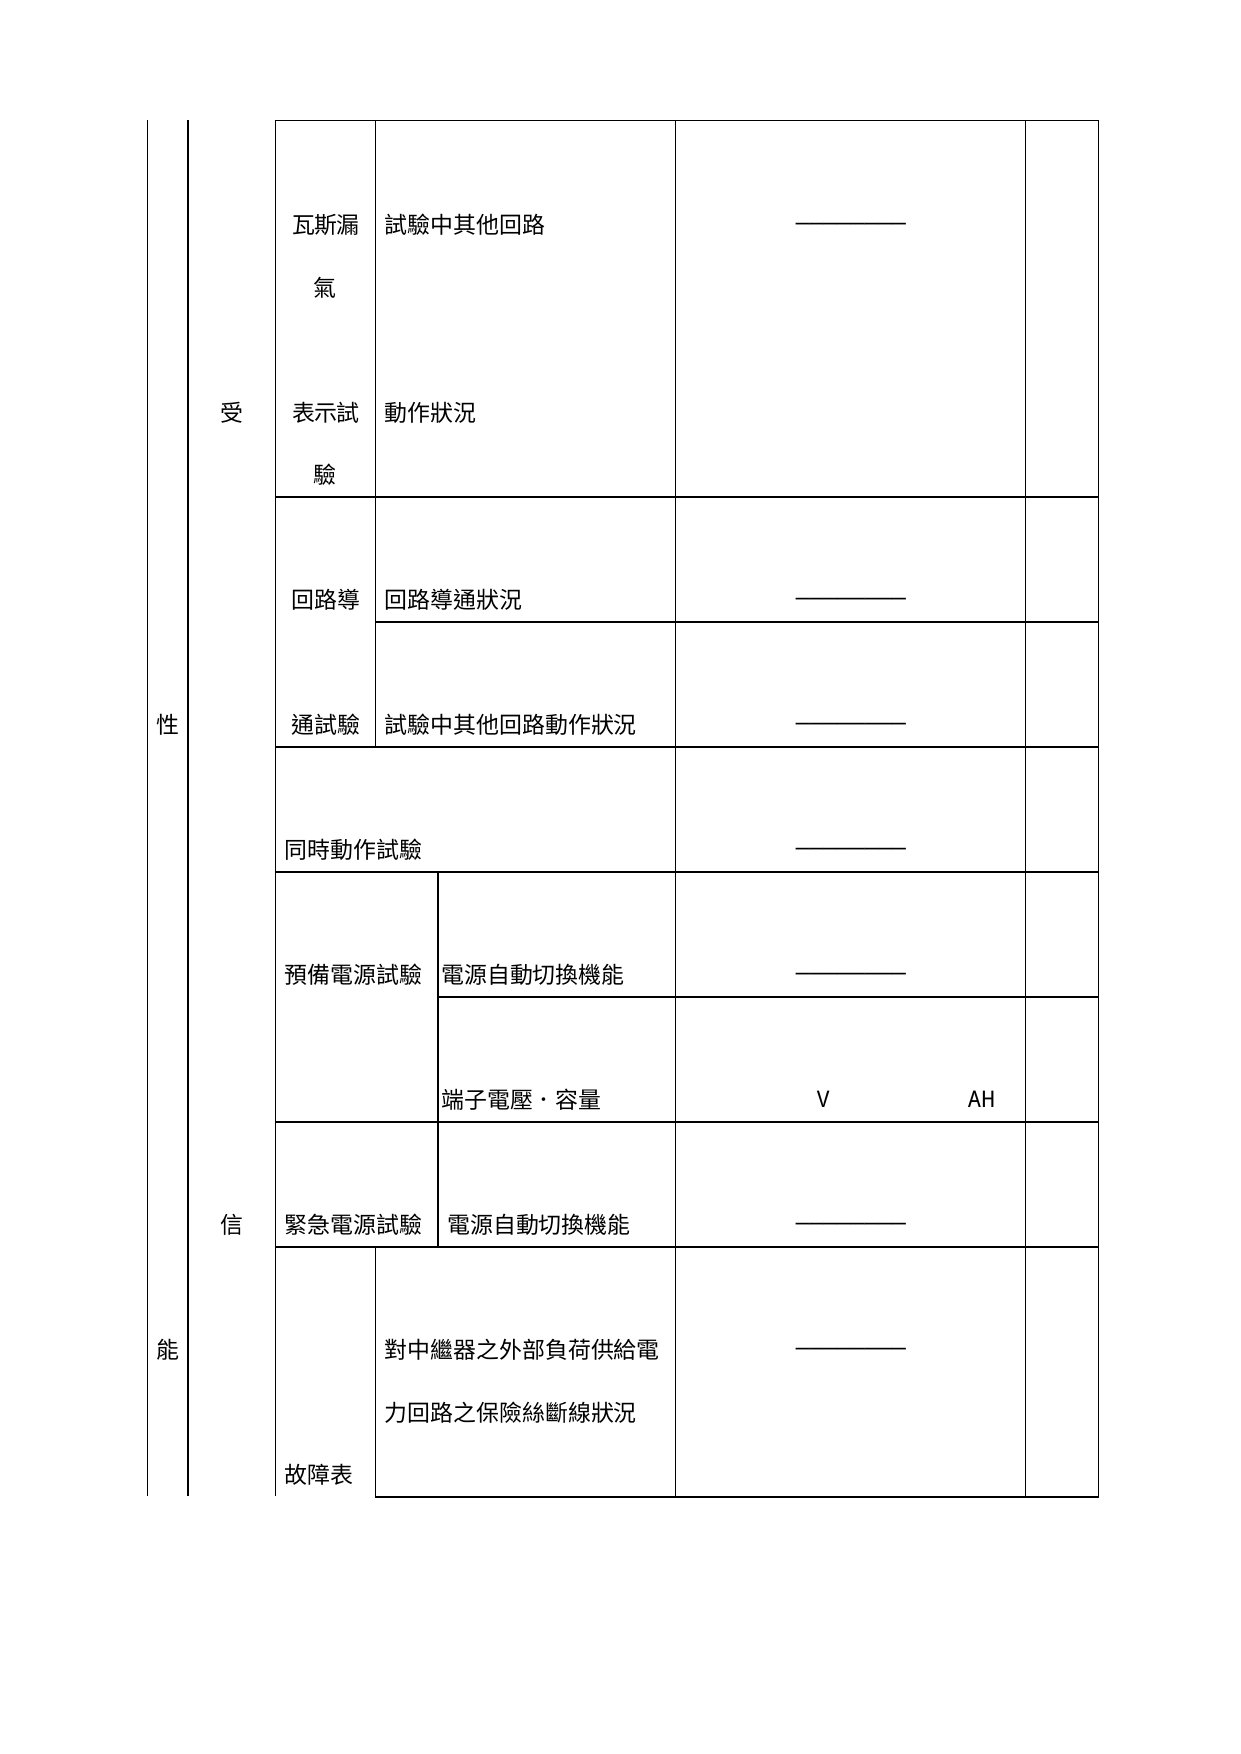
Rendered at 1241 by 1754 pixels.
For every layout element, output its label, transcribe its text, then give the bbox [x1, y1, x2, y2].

table_cell ──────── [676, 498, 1025, 621]
table_cell 性 [148, 621, 187, 746]
table_cell [1026, 623, 1098, 746]
table_cell [189, 496, 275, 621]
table_cell [189, 1246, 275, 1496]
table_cell 對中繼器之外部負荷供給電力回路之保險絲斷線狀況 [376, 1248, 675, 1496]
table_cell 電源自動切換機能 [439, 1123, 675, 1246]
table_cell ──────── [676, 623, 1025, 746]
table_cell 回路導通狀況 [376, 498, 675, 621]
table_cell ──────── [676, 1248, 1025, 1496]
table_cell [148, 871, 187, 996]
table_cell 信 [189, 1121, 275, 1246]
table_cell 端子電壓．容量 [439, 998, 675, 1121]
table_cell [1026, 498, 1098, 621]
table_cell [148, 996, 187, 1121]
table_cell 能 [148, 1246, 187, 1496]
table_cell [148, 1121, 187, 1246]
table_cell 回路導 [276, 498, 375, 621]
table_cell [1026, 121, 1098, 308]
table_cell [1026, 748, 1098, 871]
table_cell [148, 120, 187, 308]
table_cell 試驗中其他回路 [376, 121, 675, 308]
table_cell ──────── [676, 121, 1025, 496]
table_cell 故障表 [276, 1248, 375, 1496]
table_cell [189, 746, 275, 871]
table_cell 試驗中其他回路動作狀況 [376, 623, 675, 746]
table_cell 預備電源試驗 [276, 873, 437, 1121]
table_cell [1026, 998, 1098, 1121]
table_cell ──────── [676, 873, 1025, 996]
table_cell 瓦斯漏氣 [276, 121, 375, 308]
table_cell [189, 996, 275, 1121]
table_cell ──────── [676, 1123, 1025, 1246]
table_cell [189, 621, 275, 746]
table_cell [1026, 873, 1098, 996]
table_cell [1026, 1248, 1098, 1496]
table_cell [148, 309, 187, 496]
table_cell 表示試驗 [276, 309, 375, 496]
table_cell [189, 120, 275, 308]
table_cell [148, 496, 187, 621]
table_cell 電源自動切換機能 [439, 873, 675, 996]
table_cell [1026, 309, 1098, 496]
table_cell 通試驗 [276, 621, 375, 746]
table_cell ──────── [676, 748, 1025, 871]
table_cell [1026, 1123, 1098, 1246]
table_cell [148, 746, 187, 871]
table_cell 同時動作試驗 [276, 748, 675, 871]
table_cell 受 [189, 309, 275, 496]
table_cell 緊急電源試驗 [276, 1123, 437, 1246]
table_cell 動作狀況 [376, 309, 675, 496]
table_cell [189, 871, 275, 996]
table_cell V AH [676, 998, 1025, 1121]
